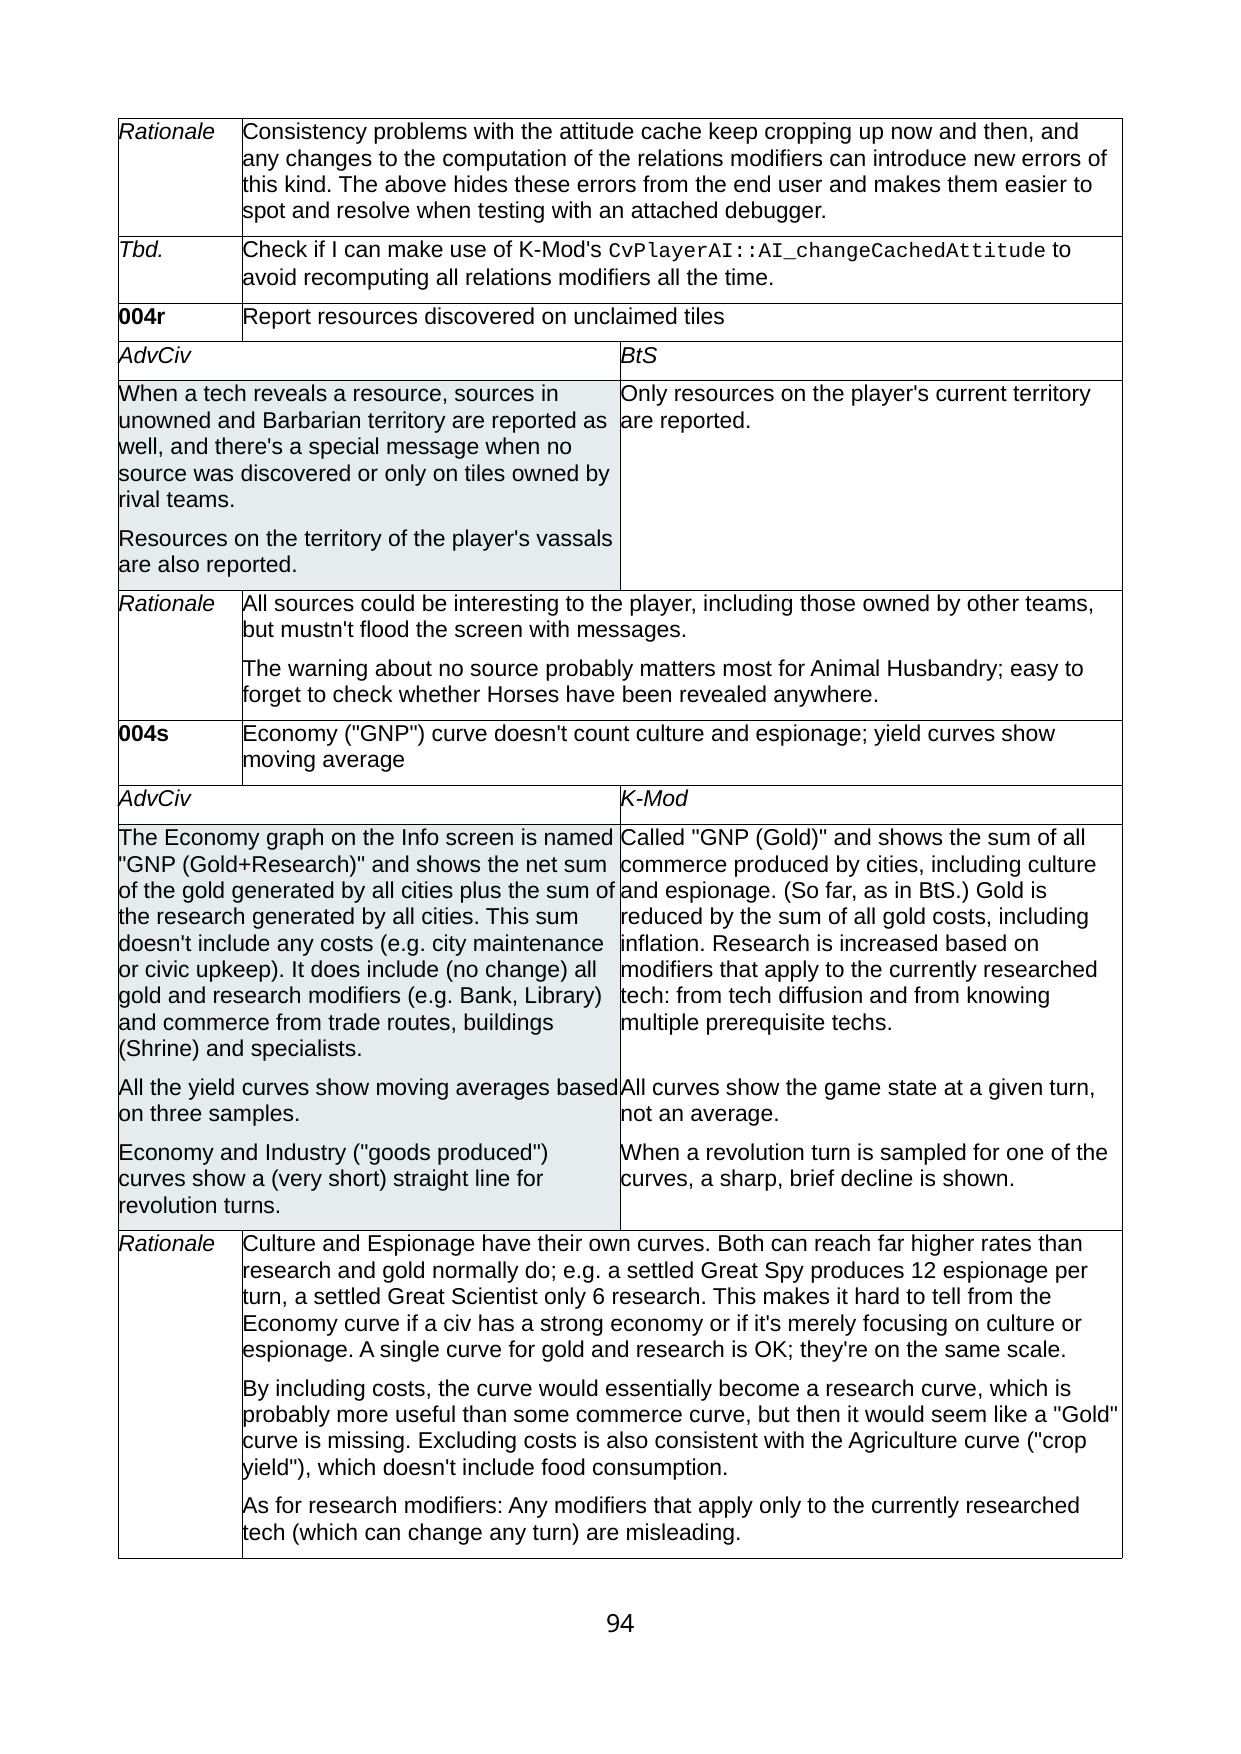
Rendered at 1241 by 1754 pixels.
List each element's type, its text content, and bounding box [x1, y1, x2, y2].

table_cell The Economy graph on the Info screen is named "GNP (Gold+Research)" and shows the net sum of the gold generated by all cities plus the sum of the research generated by all cities. This sum doesn't include any costs (e.g. city maintenance or civic upkeep). It does include (no change) all gold and research modifiers (e.g. Bank, Library) and commerce from trade routes, buildings (Shrine) and specialists. All the yield curves show moving averages based on three samples. Economy and Industry ("goods produced") curves show a (very short) straight line for revolution turns. [119, 825, 620, 1230]
table_cell Consistency problems with the attitude cache keep cropping up now and then, and any changes to the computation of the relations modifiers can introduce new errors of this kind. The above hides these errors from the end user and makes them easier to spot and resolve when testing with an attached debugger. [243, 119, 1122, 236]
table_cell AdvCiv [119, 342, 620, 380]
table_cell Economy ("GNP") curve doesn't count culture and espionage; yield curves show moving average [243, 721, 1122, 785]
table_cell Rationale [119, 591, 242, 720]
table_cell AdvCiv [119, 786, 620, 824]
table_cell When a tech reveals a resource, sources in unowned and Barbarian territory are reported as well, and there's a special message when no source was discovered or only on tiles owned by rival teams. Resources on the territory of the player's vassals are also reported. [119, 381, 620, 590]
table_cell Culture and Espionage have their own curves. Both can reach far higher rates than research and gold normally do; e.g. a settled Great Spy produces 12 espionage per turn, a settled Great Scientist only 6 research. This makes it hard to tell from the Economy curve if a civ has a strong economy or if it's merely focusing on culture or espionage. A single curve for gold and research is OK; they're on the same scale. By including costs, the curve would essentially become a research curve, which is probably more useful than some commerce curve, but then it would seem like a "Gold" curve is missing. Excluding costs is also consistent with the Agriculture curve ("crop yield"), which doesn't include food consumption. As for research modifiers: Any modifiers that apply only to the currently researched tech (which can change any turn) are misleading. [243, 1231, 1122, 1557]
table_cell 004r [119, 304, 242, 341]
table_cell K-Mod [621, 786, 1122, 824]
table_cell Only resources on the player's current territory are reported. [621, 381, 1122, 590]
table_cell Rationale [119, 119, 242, 236]
table_cell 004s [119, 721, 242, 785]
table_cell All sources could be interesting to the player, including those owned by other teams, but mustn't flood the screen with messages. The warning about no source probably matters most for Animal Husbandry; easy to forget to check whether Horses have been revealed anywhere. [243, 591, 1122, 720]
table_cell Report resources discovered on unclaimed tiles [243, 304, 1122, 341]
table_cell Called "GNP (Gold)" and shows the sum of all commerce produced by cities, including culture and espionage. (So far, as in BtS.) Gold is reduced by the sum of all gold costs, including inflation. Research is increased based on modifiers that apply to the currently researched tech: from tech diffusion and from knowing multiple prerequisite techs. All curves show the game state at a given turn, not an average. When a revolution turn is sampled for one of the curves, a sharp, brief decline is shown. [621, 825, 1122, 1230]
table_cell Check if I can make use of K-Mod's CvPlayerAI::AI_changeCachedAttitude to avoid recomputing all relations modifiers all the time. [243, 237, 1122, 303]
table_cell Rationale [119, 1231, 242, 1557]
table_cell BtS [621, 342, 1122, 380]
table_cell Tbd. [119, 237, 242, 303]
